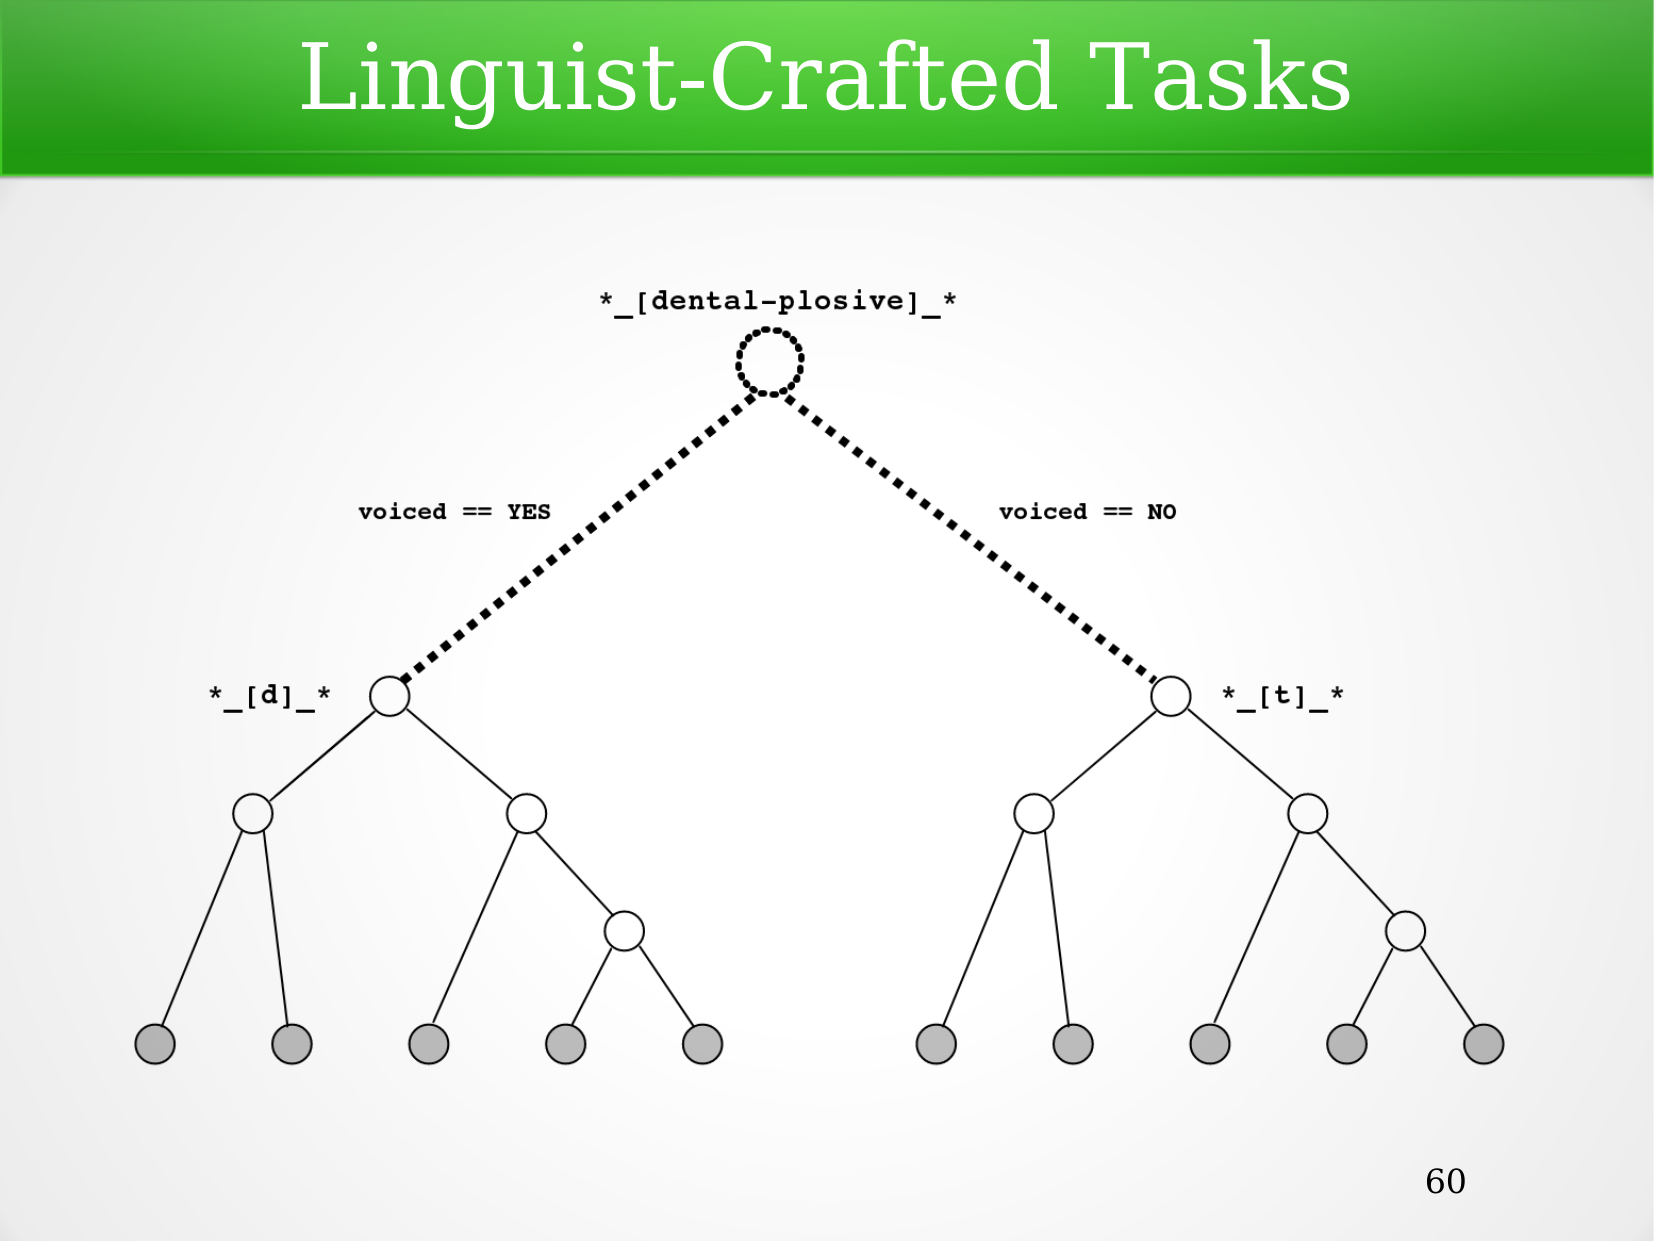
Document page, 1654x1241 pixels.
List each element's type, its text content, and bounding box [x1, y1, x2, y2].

title Linguist-Crafted Tasks [82, 11, 1571, 154]
picture [0, 0, 1654, 1241]
